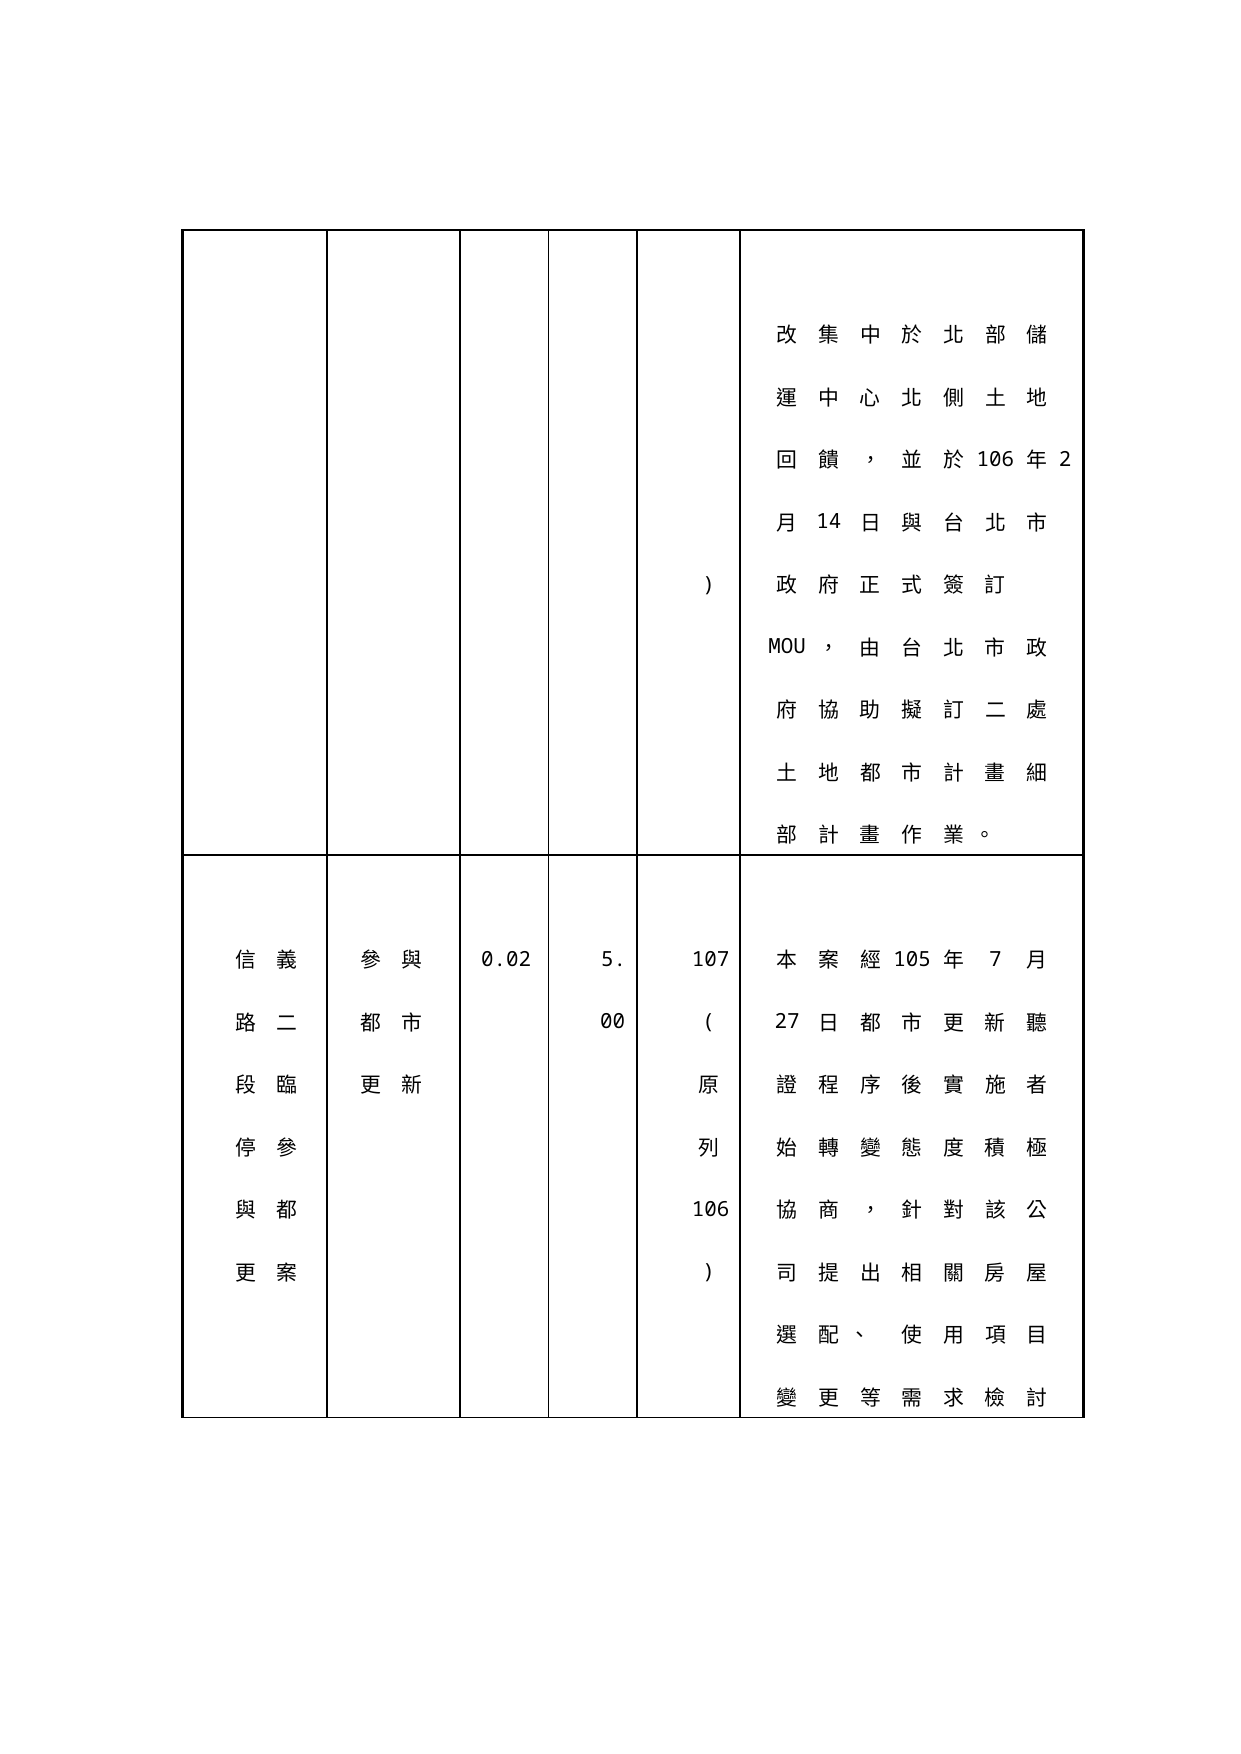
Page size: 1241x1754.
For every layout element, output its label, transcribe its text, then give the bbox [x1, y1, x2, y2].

table_cell [461, 231, 548, 854]
table_cell 參與都市更新 [328, 856, 459, 1417]
table_cell 5.00 [549, 856, 636, 1417]
table_cell 0.02 [461, 856, 548, 1417]
table_cell 信義路二段臨停參與都更案 [184, 856, 326, 1417]
table_cell ) [638, 231, 739, 854]
table_cell 改集中於北部儲運中心北側土地回饋，並於106年2月14日與台北市政府正式簽訂MOU，由台北市政府協助擬訂二處土地都市計畫細部計畫作業。 [741, 231, 1082, 854]
table_cell 本案經105年7月27日都市更新聽證程序後實施者始轉變態度積極協商，針對該公司提出相關房屋選配、使用項目變更等需求檢討 [741, 856, 1082, 1417]
table_cell 107(原列106) [638, 856, 739, 1417]
table_cell [549, 231, 636, 854]
table_cell [184, 231, 326, 854]
table_cell [328, 231, 459, 854]
